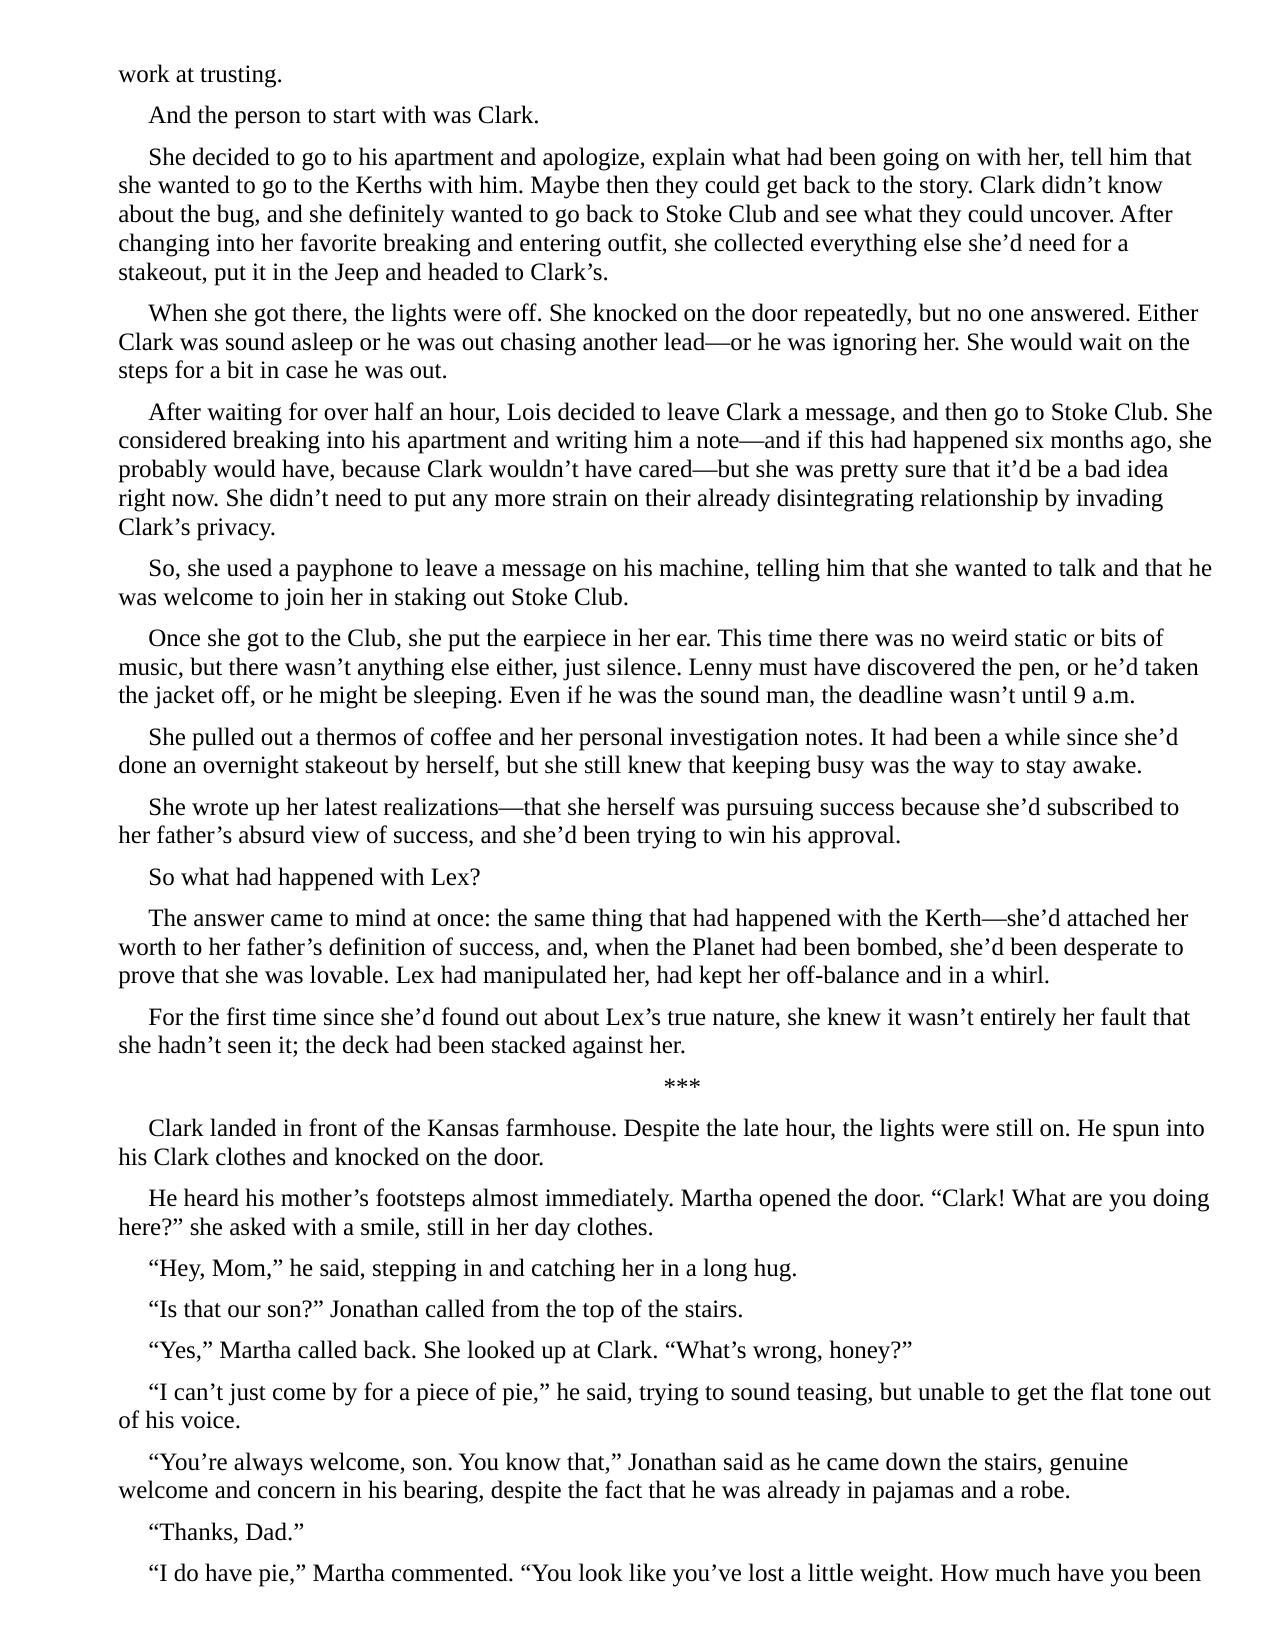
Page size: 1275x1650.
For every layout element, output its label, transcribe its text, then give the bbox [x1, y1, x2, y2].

text “Is that our son?” Jonathan called from the top of the stairs. [118, 1294, 1216, 1323]
text After waiting for over half an hour, Lois decided to leave Clark a message, and then go to Stoke Club. She considered breaking into his apartment and writing him a note—and if this had happened six months ago, she probably would have, because Clark wouldn’t have cared—but she was pretty sure that it’d be a bad idea right now. She didn’t need to put any more strain on their already disintegrating relationship by invading Clark’s privacy. [118, 397, 1216, 540]
text She pulled out a thermos of coffee and her personal investigation notes. It had been a while since she’d done an overnight stakeout by herself, but she still knew that keeping busy was the way to stay awake. [118, 722, 1216, 779]
text And the person to start with was Clark. [118, 100, 1216, 129]
text So what had happened with Lex? [118, 862, 1216, 890]
text When she got there, the lights were off. She knocked on the door repeatedly, but no one answered. Either Clark was sound asleep or he was out chasing another lead—or he was ignoring her. She would wait on the steps for a bit in case he was out. [118, 298, 1216, 384]
text “Thanks, Dad.” [118, 1517, 1216, 1545]
text She wrote up her latest realizations—that she herself was pursuing success because she’d subscribed to her father’s absurd view of success, and she’d been trying to win his approval. [118, 792, 1216, 849]
text “Yes,” Martha called back. She looked up at Clark. “What’s wrong, honey?” [118, 1335, 1216, 1364]
text The answer came to mind at once: the same thing that had happened with the Kerth—she’d attached her worth to her father’s definition of success, and, when the Planet had been bombed, she’d been desperate to prove that she was lovable. Lex had manipulated her, had kept her off-balance and in a whirl. [118, 903, 1216, 989]
text Clark landed in front of the Kansas farmhouse. Despite the late hour, the lights were still on. He spun into his Clark clothes and knocked on the door. [118, 1113, 1216, 1170]
text *** [118, 1072, 1216, 1100]
text “I do have pie,” Martha commented. “You look like you’ve lost a little weight. How much have you been [118, 1558, 1216, 1587]
text She decided to go to his apartment and apologize, explain what had been going on with her, tell him that she wanted to go to the Kerths with him. Maybe then they could get back to the story. Clark didn’t know about the bug, and she definitely wanted to go back to Stoke Club and see what they could uncover. After changing into her favorite breaking and entering outfit, she collected everything else she’d need for a stakeout, put it in the Jeep and headed to Clark’s. [118, 142, 1216, 285]
text So, she used a payphone to leave a message on his machine, telling him that she wanted to talk and that he was welcome to join her in staking out Stoke Club. [118, 553, 1216, 610]
text “I can’t just come by for a piece of pie,” he said, trying to sound teasing, but unable to get the flat tone out of his voice. [118, 1377, 1216, 1434]
text For the first time since she’d found out about Lex’s true nature, she knew it wasn’t entirely her fault that she hadn’t seen it; the deck had been stacked against her. [118, 1002, 1216, 1059]
text “You’re always welcome, son. You know that,” Jonathan said as he came down the stairs, genuine welcome and concern in his bearing, despite the fact that he was already in pajamas and a robe. [118, 1447, 1216, 1504]
text work at trusting. [118, 59, 1216, 88]
text “Hey, Mom,” he said, stepping in and catching her in a long hug. [118, 1253, 1216, 1282]
text He heard his mother’s footsteps almost immediately. Martha opened the door. “Clark! What are you doing here?” she asked with a smile, still in her day clothes. [118, 1183, 1216, 1240]
text Once she got to the Club, she put the earpiece in her ear. This time there was no weird static or bits of music, but there wasn’t anything else either, just silence. Lenny must have discovered the pen, or he’d taken the jacket off, or he might be sleeping. Even if he was the sound man, the deadline wasn’t until 9 a.m. [118, 623, 1216, 709]
